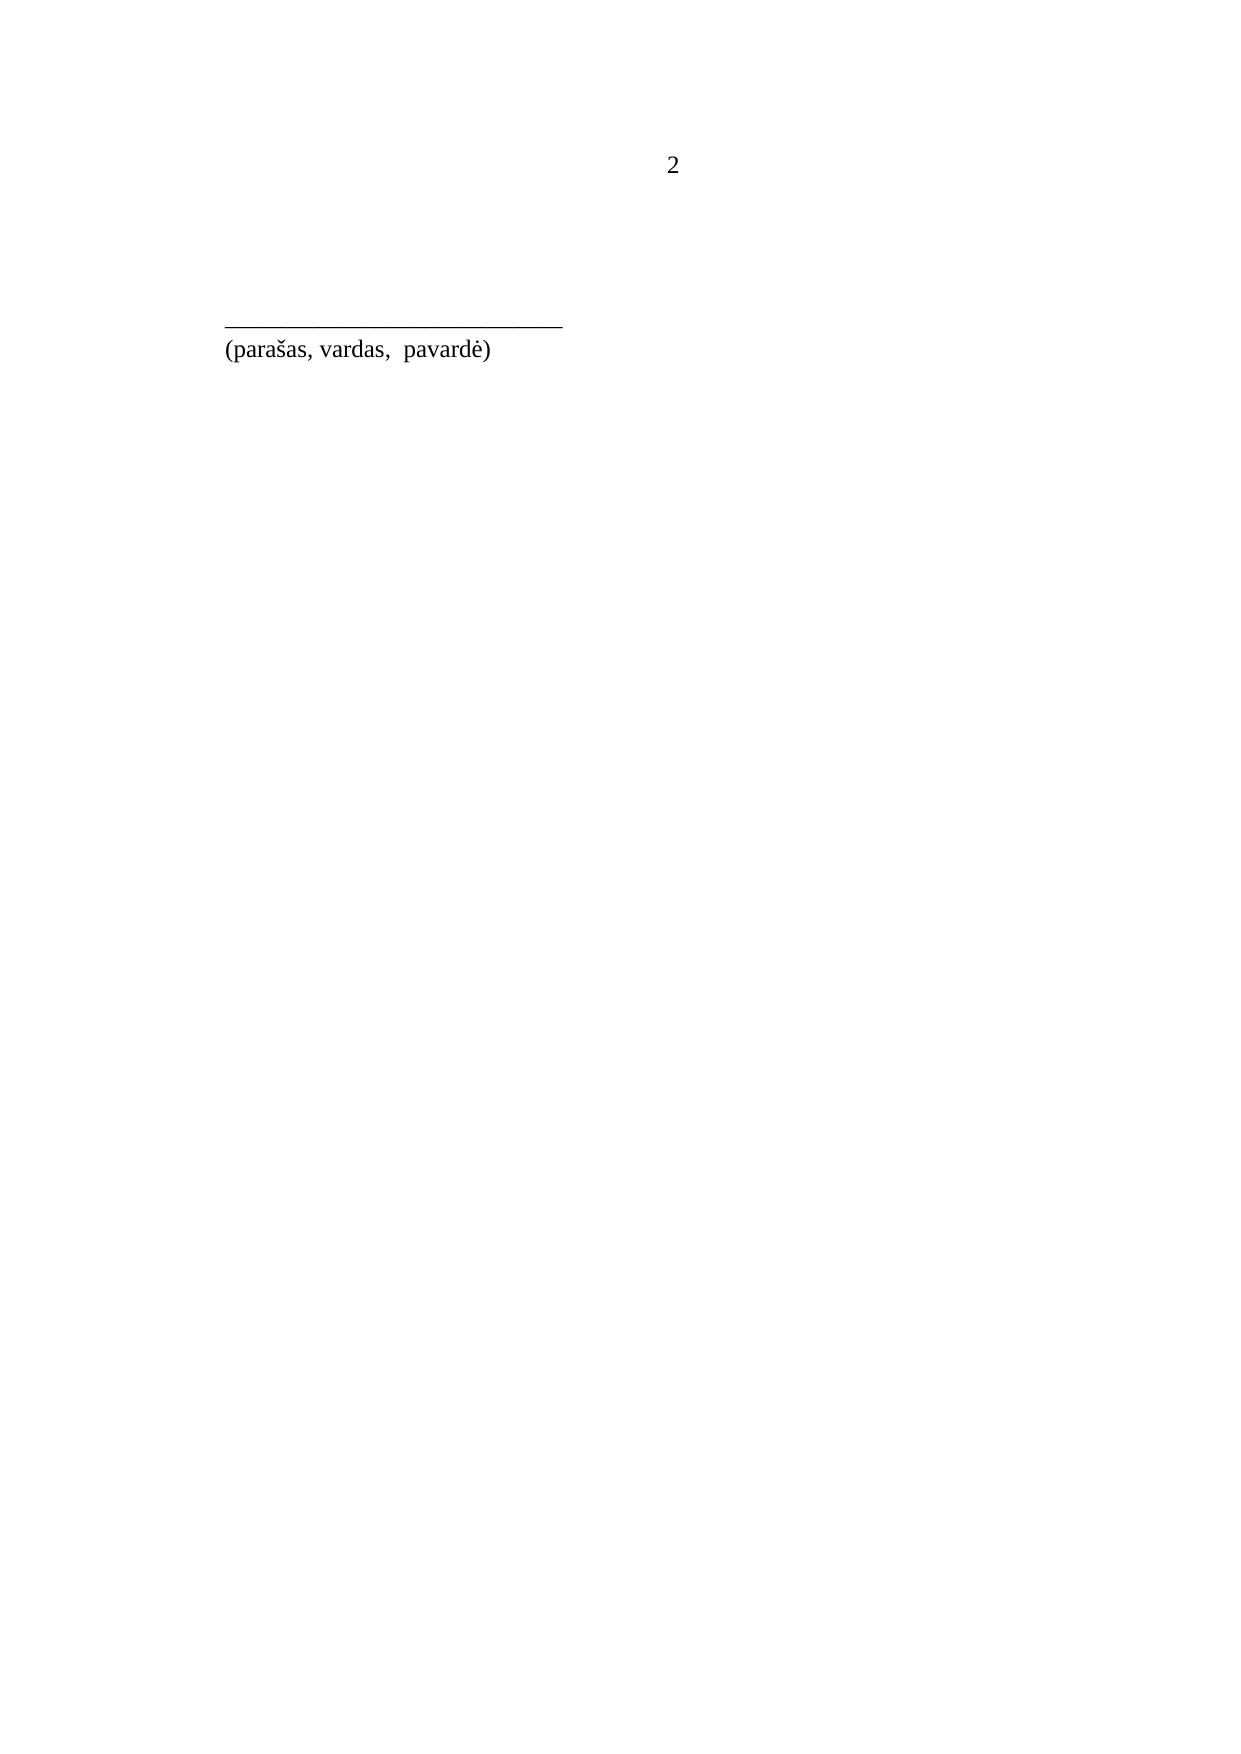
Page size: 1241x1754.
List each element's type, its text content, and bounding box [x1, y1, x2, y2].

text (parašas, vardas, pavardė) [225, 334, 1196, 363]
text ___________________________ [225, 302, 1196, 330]
